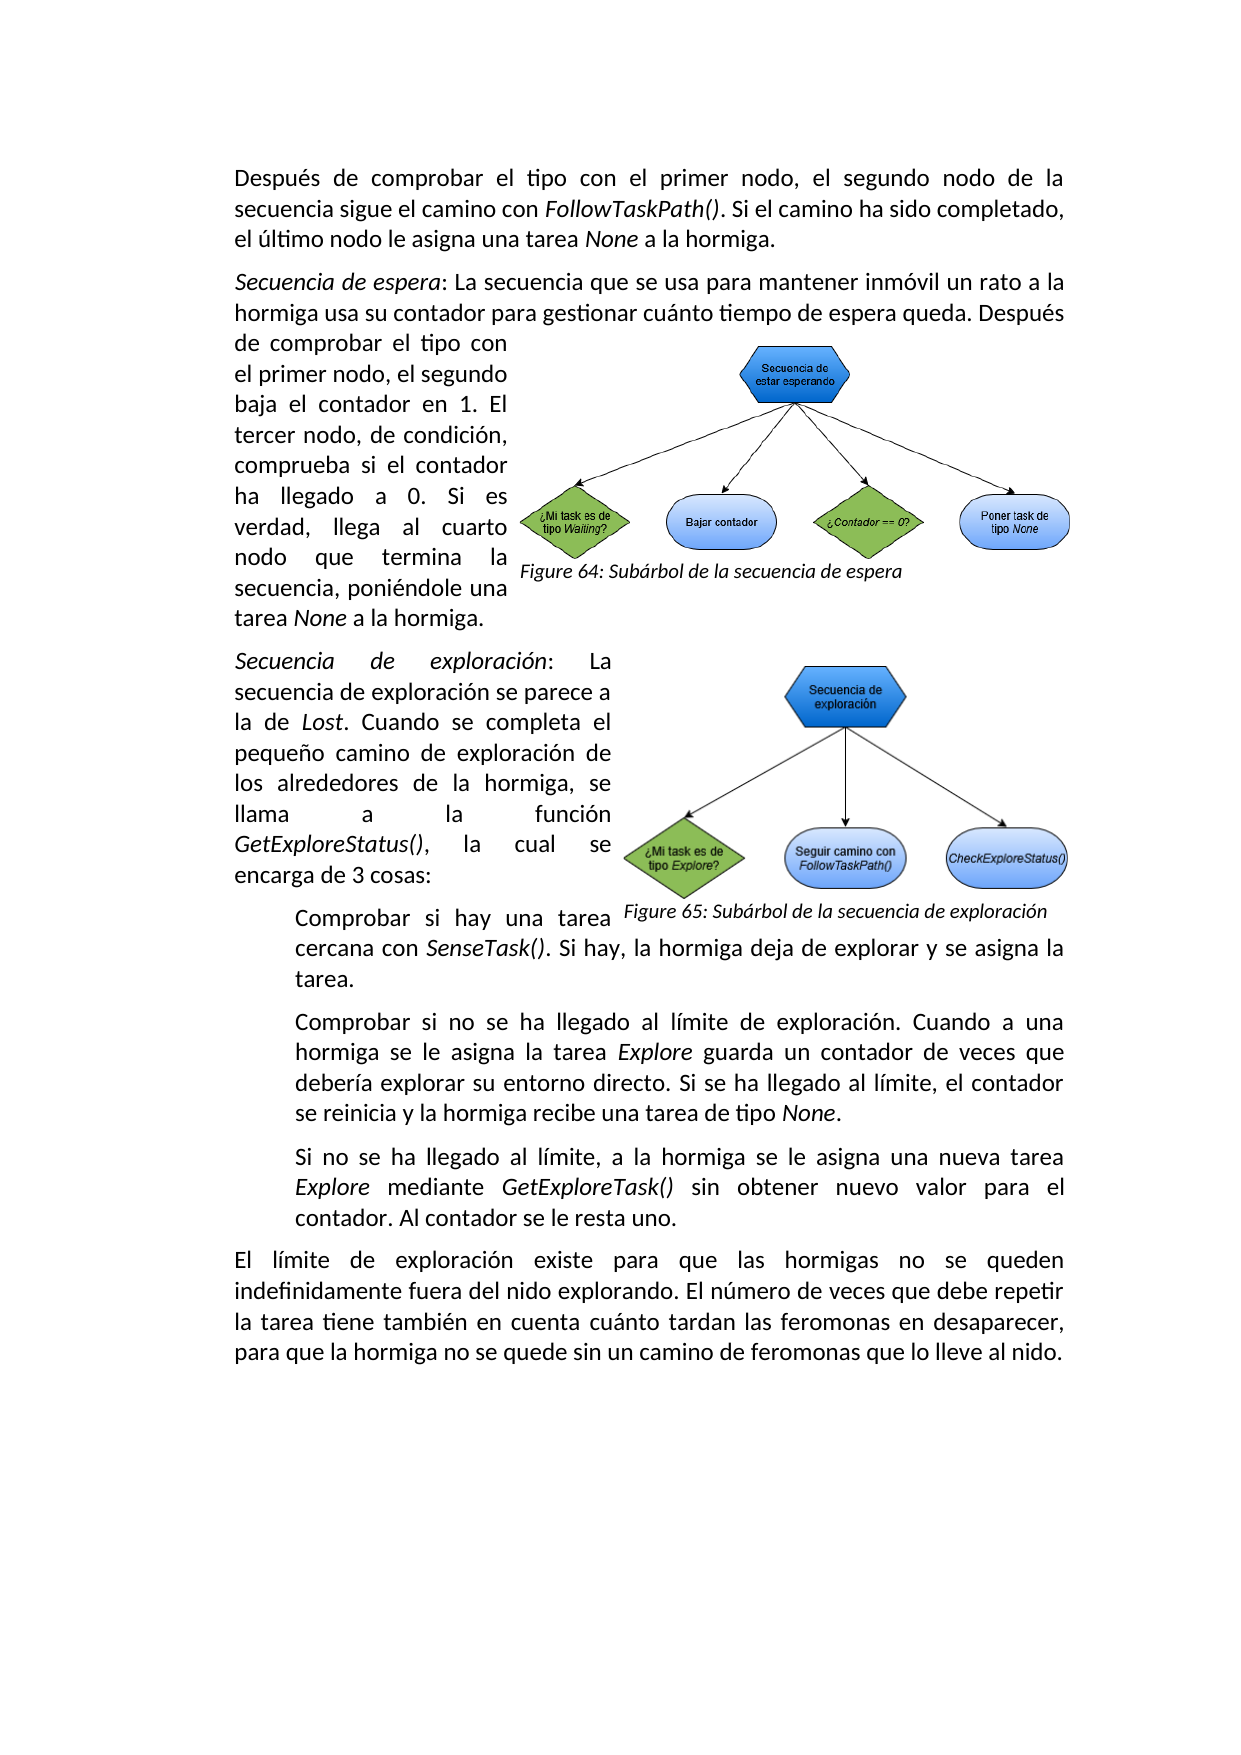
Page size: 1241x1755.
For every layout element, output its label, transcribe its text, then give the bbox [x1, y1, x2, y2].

picture [623, 666, 1068, 899]
list Comprobar si no se ha llegado al límite de exploración. Cuando a una hormiga se le asigna la tarea Explore guarda un contador de veces que debería explorar su entorno directo. Si se ha llegado al límite, el contador se reinicia y la hormiga recibe una tarea de tipo None. [253, 1006, 1065, 1128]
list Si no se ha llegado al límite, a la hormiga se le asigna una nueva tarea Explore mediante GetExploreTask() sin obtener nuevo valor para el contador. Al contador se le resta uno. [253, 1141, 1065, 1232]
list Secuencia de exploración: La secuencia de exploración se parece a la de Lost. Cuando se completa el pequeño camino de exploración de los alrededores de la hormiga, se llama a la función GetExploreStatus(), la cual se encarga de 3 cosas: [204, 645, 1068, 889]
list Figure 64: Subárbol de la secuencia de espera [520, 559, 1070, 584]
list Figure 65: Subárbol de la secuencia de exploración [623, 899, 1068, 924]
picture [519, 346, 1070, 559]
list Después de comprobar el tipo con el primer nodo, el segundo nodo de la secuencia sigue el camino con FollowTaskPath(). Si el camino ha sido completado, el último nodo le asigna una tarea None a la hormiga. [204, 162, 1065, 254]
list Comprobar si hay una tarea cercana con SenseTask(). Si hay, la hormiga deja de explorar y se asigna la tarea. [253, 902, 1065, 993]
list Secuencia de espera: La secuencia que se usa para mantener inmóvil un rato a la hormiga usa su contador para gestionar cuánto tiempo de espera queda. Después de comprobar el tipo con el primer nodo, el segundo baja el contador en 1. El tercer nodo, de condición, comprueba si el contador ha llegado a 0. Si es verdad, llega al cuarto nodo que termina la secuencia, poniéndole una tarea None a la hormiga. [204, 267, 1070, 633]
list El límite de exploración existe para que las hormigas no se queden indefinidamente fuera del nido explorando. El número de veces que debe repetir la tarea tiene también en cuenta cuánto tardan las feromonas en desaparecer, para que la hormiga no se quede sin un camino de feromonas que lo lleve al nido. [204, 1245, 1065, 1367]
